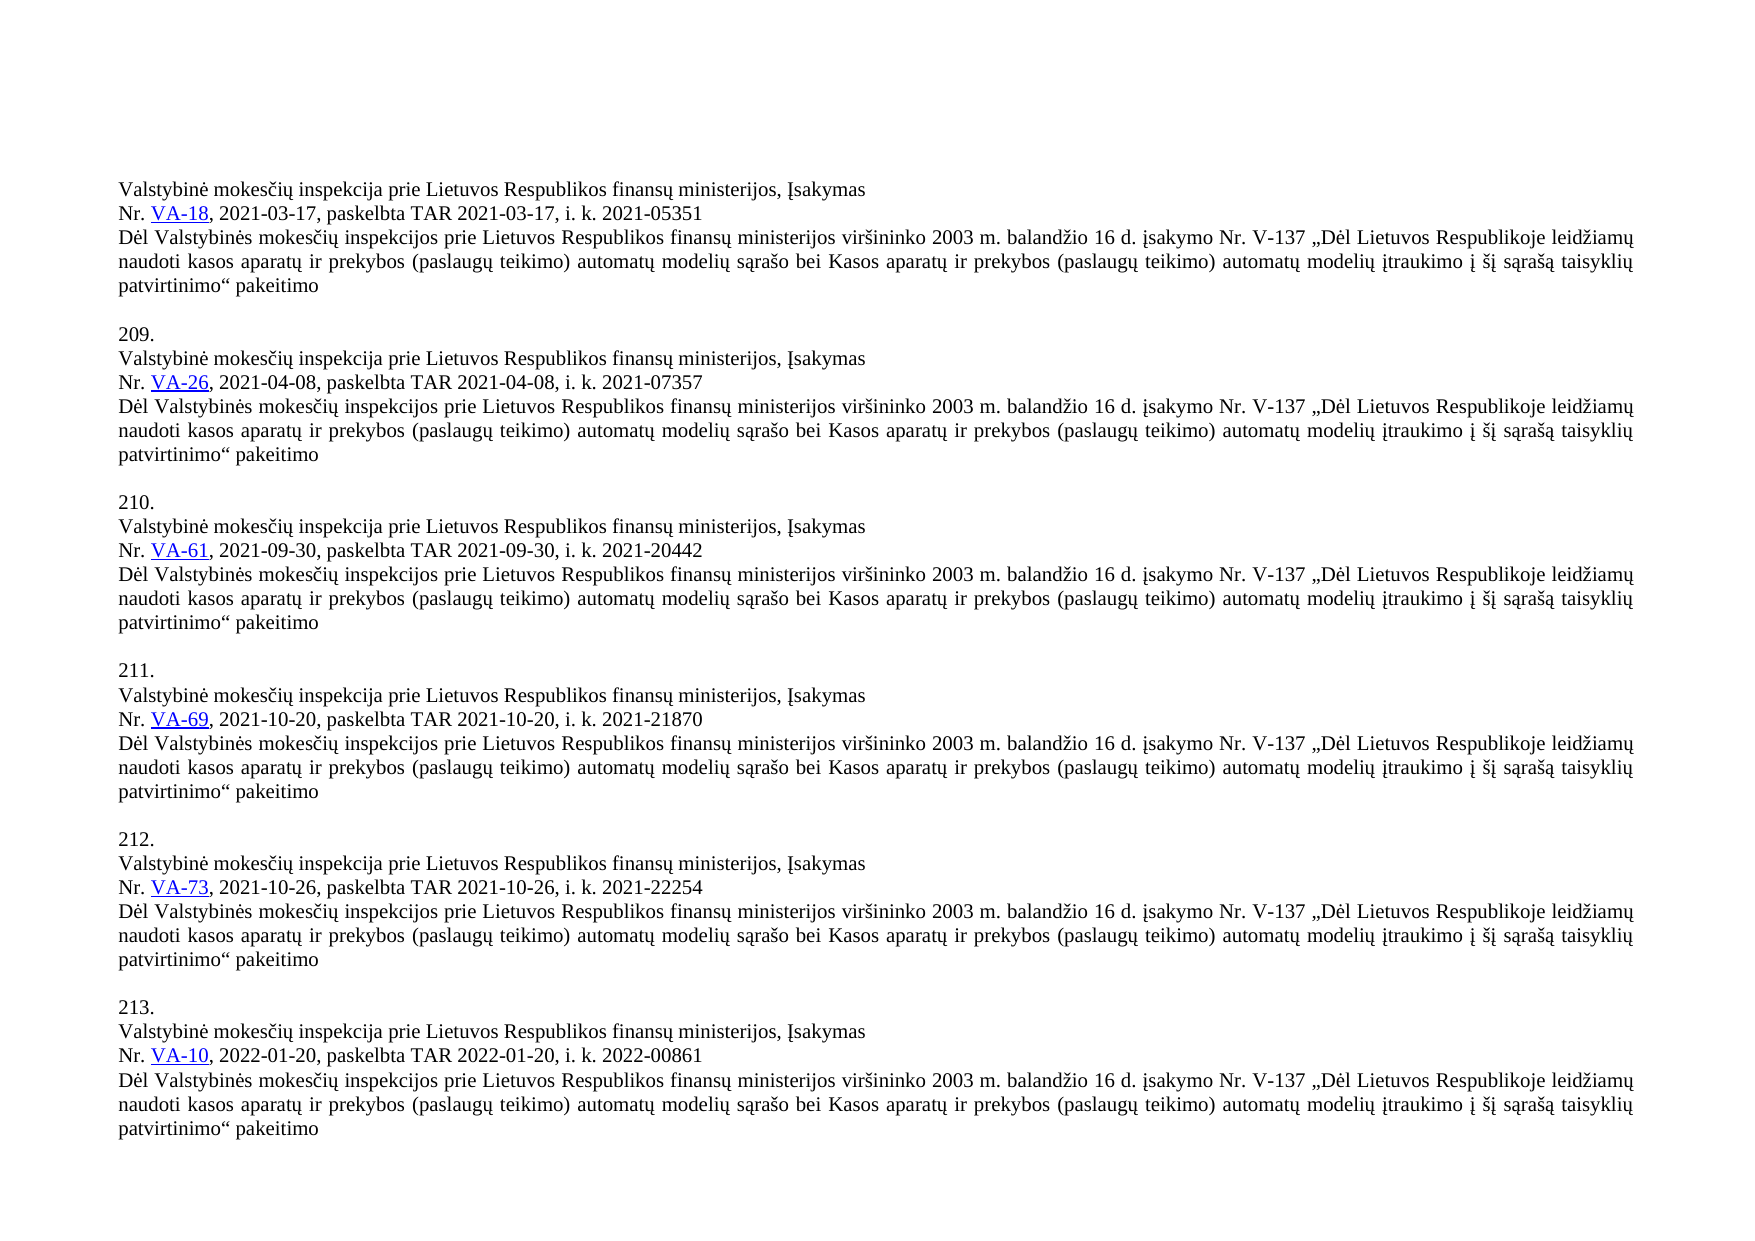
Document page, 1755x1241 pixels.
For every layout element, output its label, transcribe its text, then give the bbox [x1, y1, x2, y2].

text Dėl Valstybinės mokesčių inspekcijos prie Lietuvos Respublikos finansų ministerijos viršininko 2003 m. balandžio 16 d. įsakymo Nr. V-137 „Dėl Lietuvos Respublikoje leidžiamų naudoti kasos aparatų ir prekybos (paslaugų teikimo) automatų modelių sąrašo bei Kasos aparatų ir prekybos (paslaugų teikimo) automatų modelių įtraukimo į šį sąrašą taisyklių patvirtinimo“ pakeitimo [118, 731, 1636, 803]
text 212. [118, 827, 1636, 851]
text Nr. VA-18, 2021-03-17, paskelbta TAR 2021-03-17, i. k. 2021-05351 [118, 201, 1636, 225]
text Valstybinė mokesčių inspekcija prie Lietuvos Respublikos finansų ministerijos, Įsakymas [118, 682, 1636, 707]
text 213. [118, 995, 1636, 1019]
text Dėl Valstybinės mokesčių inspekcijos prie Lietuvos Respublikos finansų ministerijos viršininko 2003 m. balandžio 16 d. įsakymo Nr. V-137 „Dėl Lietuvos Respublikoje leidžiamų naudoti kasos aparatų ir prekybos (paslaugų teikimo) automatų modelių sąrašo bei Kasos aparatų ir prekybos (paslaugų teikimo) automatų modelių įtraukimo į šį sąrašą taisyklių patvirtinimo“ pakeitimo [118, 394, 1636, 466]
text Nr. VA-73, 2021-10-26, paskelbta TAR 2021-10-26, i. k. 2021-22254 [118, 875, 1636, 899]
text Dėl Valstybinės mokesčių inspekcijos prie Lietuvos Respublikos finansų ministerijos viršininko 2003 m. balandžio 16 d. įsakymo Nr. V-137 „Dėl Lietuvos Respublikoje leidžiamų naudoti kasos aparatų ir prekybos (paslaugų teikimo) automatų modelių sąrašo bei Kasos aparatų ir prekybos (paslaugų teikimo) automatų modelių įtraukimo į šį sąrašą taisyklių patvirtinimo“ pakeitimo [118, 225, 1636, 297]
text Valstybinė mokesčių inspekcija prie Lietuvos Respublikos finansų ministerijos, Įsakymas [118, 851, 1636, 875]
text 209. [118, 322, 1636, 346]
text Valstybinė mokesčių inspekcija prie Lietuvos Respublikos finansų ministerijos, Įsakymas [118, 1019, 1636, 1043]
text Dėl Valstybinės mokesčių inspekcijos prie Lietuvos Respublikos finansų ministerijos viršininko 2003 m. balandžio 16 d. įsakymo Nr. V-137 „Dėl Lietuvos Respublikoje leidžiamų naudoti kasos aparatų ir prekybos (paslaugų teikimo) automatų modelių sąrašo bei Kasos aparatų ir prekybos (paslaugų teikimo) automatų modelių įtraukimo į šį sąrašą taisyklių patvirtinimo“ pakeitimo [118, 899, 1636, 971]
text Nr. VA-10, 2022-01-20, paskelbta TAR 2022-01-20, i. k. 2022-00861 [118, 1043, 1636, 1067]
text Nr. VA-61, 2021-09-30, paskelbta TAR 2021-09-30, i. k. 2021-20442 [118, 538, 1636, 562]
text 211. [118, 658, 1636, 682]
text Nr. VA-69, 2021-10-20, paskelbta TAR 2021-10-20, i. k. 2021-21870 [118, 707, 1636, 731]
text Valstybinė mokesčių inspekcija prie Lietuvos Respublikos finansų ministerijos, Įsakymas [118, 346, 1636, 370]
text Valstybinė mokesčių inspekcija prie Lietuvos Respublikos finansų ministerijos, Įsakymas [118, 514, 1636, 538]
text Dėl Valstybinės mokesčių inspekcijos prie Lietuvos Respublikos finansų ministerijos viršininko 2003 m. balandžio 16 d. įsakymo Nr. V-137 „Dėl Lietuvos Respublikoje leidžiamų naudoti kasos aparatų ir prekybos (paslaugų teikimo) automatų modelių sąrašo bei Kasos aparatų ir prekybos (paslaugų teikimo) automatų modelių įtraukimo į šį sąrašą taisyklių patvirtinimo“ pakeitimo [118, 1067, 1636, 1140]
text Dėl Valstybinės mokesčių inspekcijos prie Lietuvos Respublikos finansų ministerijos viršininko 2003 m. balandžio 16 d. įsakymo Nr. V-137 „Dėl Lietuvos Respublikoje leidžiamų naudoti kasos aparatų ir prekybos (paslaugų teikimo) automatų modelių sąrašo bei Kasos aparatų ir prekybos (paslaugų teikimo) automatų modelių įtraukimo į šį sąrašą taisyklių patvirtinimo“ pakeitimo [118, 562, 1636, 634]
text Valstybinė mokesčių inspekcija prie Lietuvos Respublikos finansų ministerijos, Įsakymas [118, 177, 1636, 201]
text 210. [118, 490, 1636, 514]
text Nr. VA-26, 2021-04-08, paskelbta TAR 2021-04-08, i. k. 2021-07357 [118, 370, 1636, 394]
